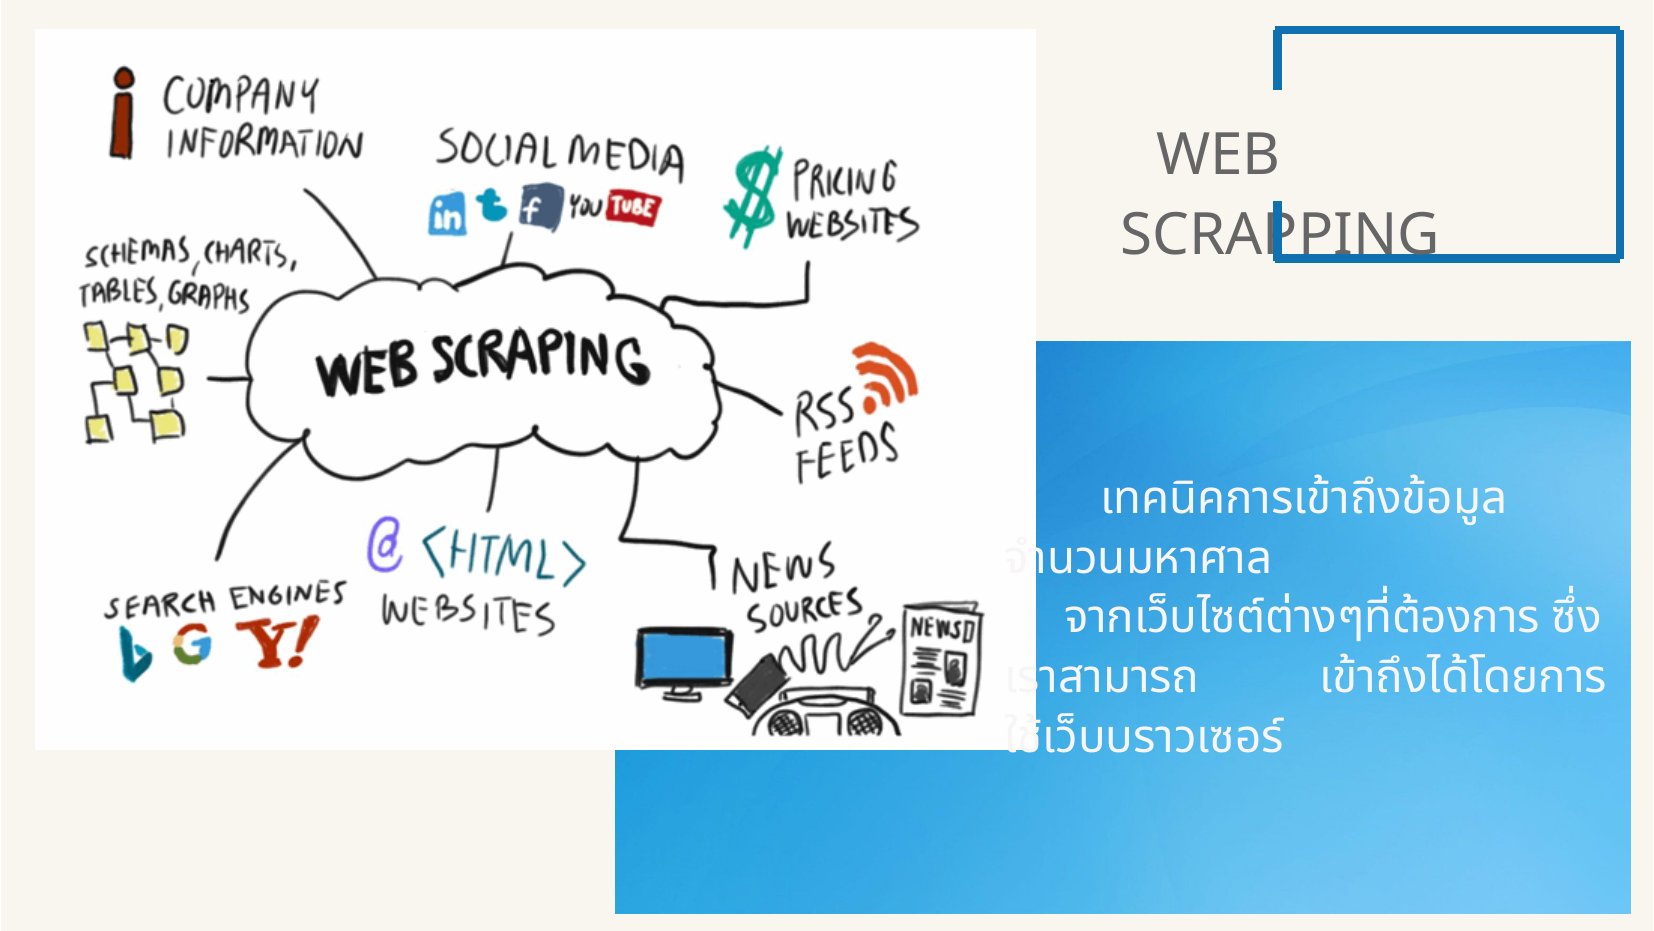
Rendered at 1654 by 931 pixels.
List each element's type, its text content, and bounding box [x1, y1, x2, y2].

text_box เทคนิคการเข้าถึงข้อมูลจำนวนมหาศาล จากเว็บไซต์ต่างๆที่ต้องการ ซึ่งเราสามารถ เข้าถึงได้โดยการใช้เว็บบราวเซอร์ [990, 465, 1640, 663]
picture [1, 0, 1654, 931]
text_box WEB SCRAPPING [1105, 105, 1602, 242]
